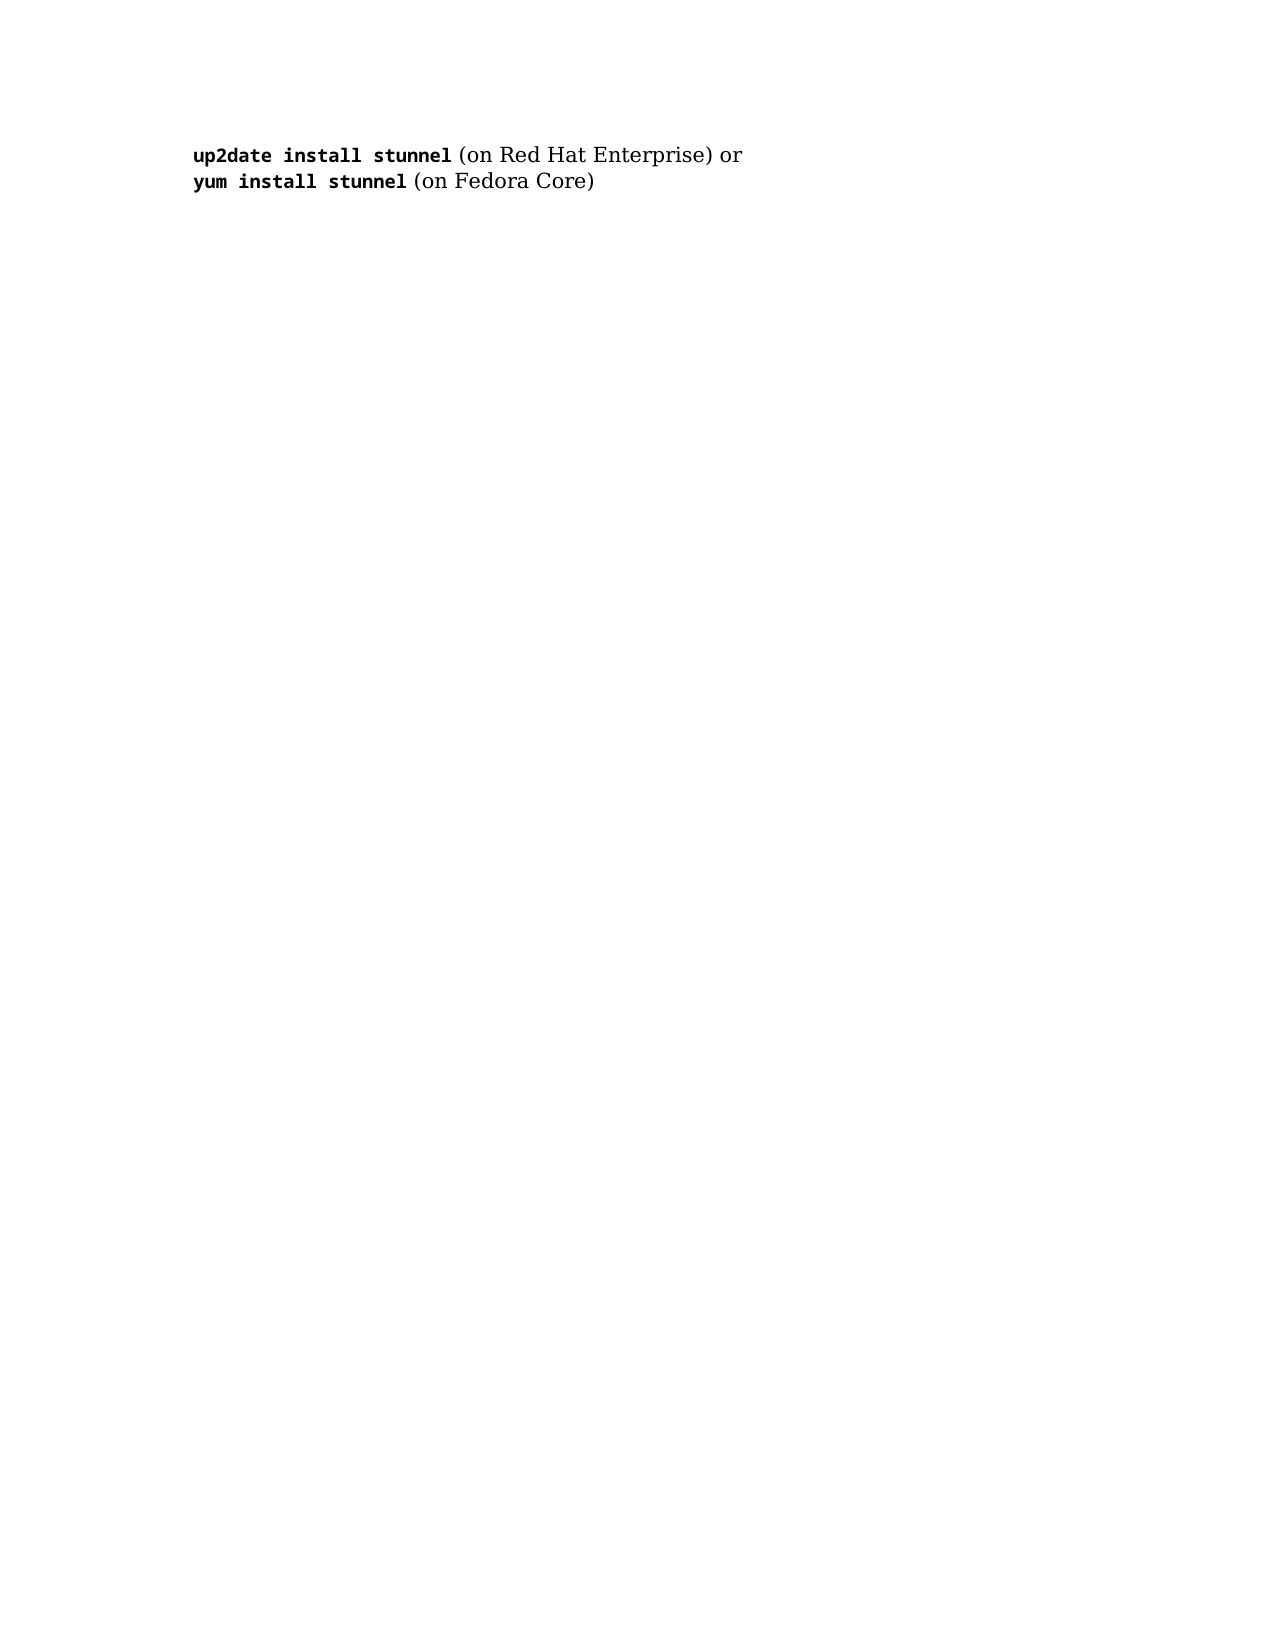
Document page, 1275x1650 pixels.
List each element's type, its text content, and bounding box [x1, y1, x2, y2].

list up2date install stunnel (on Red Hat Enterprise) or yum install stunnel (on Fedora Core) [156, 118, 1157, 193]
